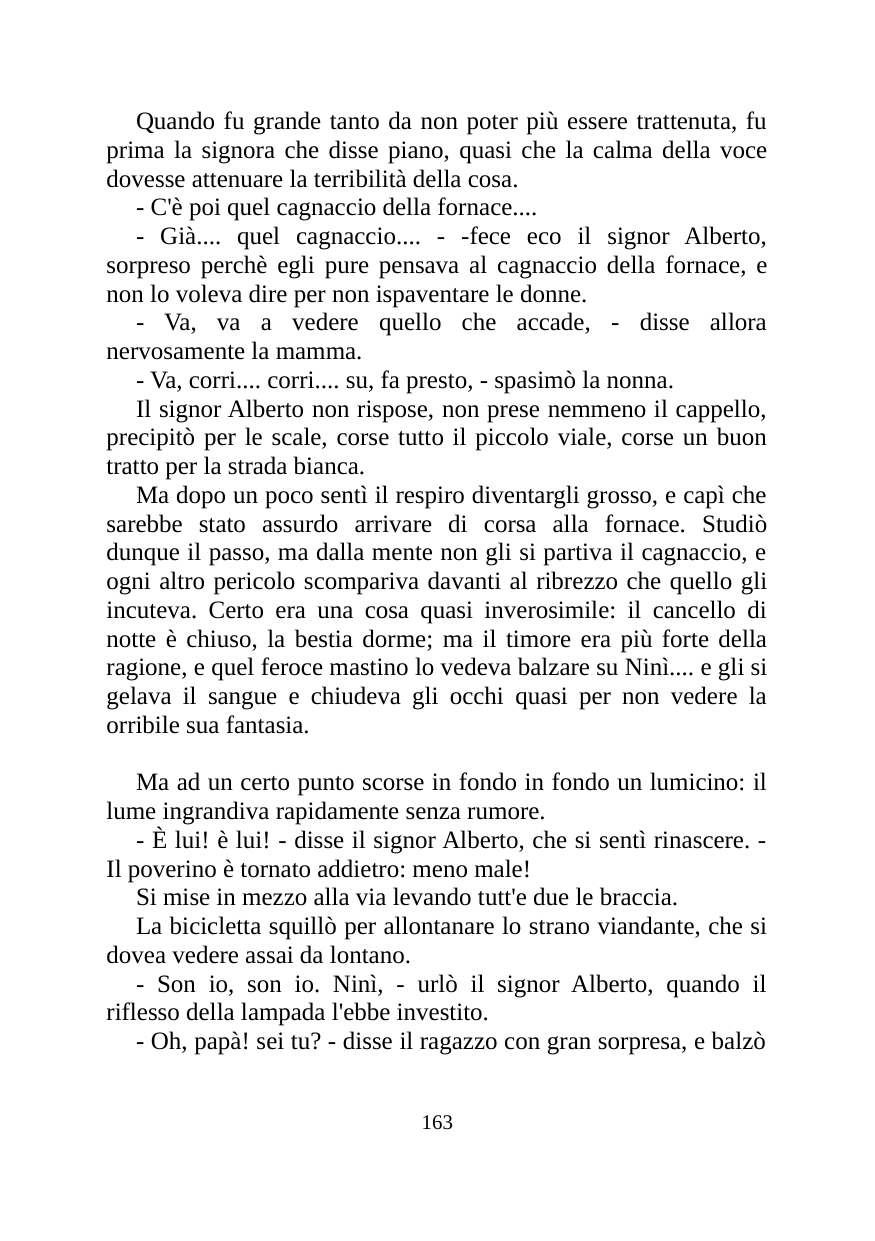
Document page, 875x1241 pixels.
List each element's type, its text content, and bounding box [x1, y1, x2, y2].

text Ma dopo un poco sentì il respiro diventargli grosso, e capì che sarebbe stato assurdo arrivare di corsa alla fornace. Studiò dunque il passo, ma dalla mente non gli si partiva il cagnaccio, e ogni altro pericolo scompariva davanti al ribrezzo che quello gli incuteva. Certo era una cosa quasi inverosimile: il cancello di notte è chiuso, la bestia dorme; ma il timore era più forte della ragione, e quel feroce mastino lo vedeva balzare su Ninì.... e gli si gelava il sangue e chiudeva gli occhi quasi per non vedere la orribile sua fantasia. [106, 480, 768, 739]
text Ma ad un certo punto scorse in fondo in fondo un lumicino: il lume ingrandiva rapidamente senza rumore. [106, 767, 768, 825]
text Si mise in mezzo alla via levando tutt'e due le braccia. [106, 882, 768, 911]
text - Va, va a vedere quello che accade, - disse allora nervosamente la mamma. [106, 307, 768, 365]
text - È lui! è lui! - disse il signor Alberto, che si sentì rinascere. - Il poverino è tornato addietro: meno male! [106, 825, 768, 882]
text - Oh, papà! sei tu? - disse il ragazzo con gran sorpresa, e balzò [106, 1026, 768, 1055]
text - Già.... quel cagnaccio.... - -fece eco il signor Alberto, sorpreso perchè egli pure pensava al cagnaccio della fornace, e non lo voleva dire per non ispaventare le donne. [106, 221, 768, 307]
text Il signor Alberto non rispose, non prese nemmeno il cappello, precipitò per le scale, corse tutto il piccolo viale, corse un buon tratto per la strada bianca. [106, 394, 768, 480]
text Quando fu grande tanto da non poter più essere trattenuta, fu prima la signora che disse piano, quasi che la calma della voce dovesse attenuare la terribilità della cosa. [106, 106, 768, 192]
text - Va, corri.... corri.... su, fa presto, - spasimò la nonna. [106, 365, 768, 394]
text La bicicletta squillò per allontanare lo strano viandante, che si dovea vedere assai da lontano. [106, 911, 768, 969]
text - Son io, son io. Ninì, - urlò il signor Alberto, quando il riflesso della lampada l'ebbe investito. [106, 969, 768, 1026]
text - C'è poi quel cagnaccio della fornace.... [106, 192, 768, 221]
